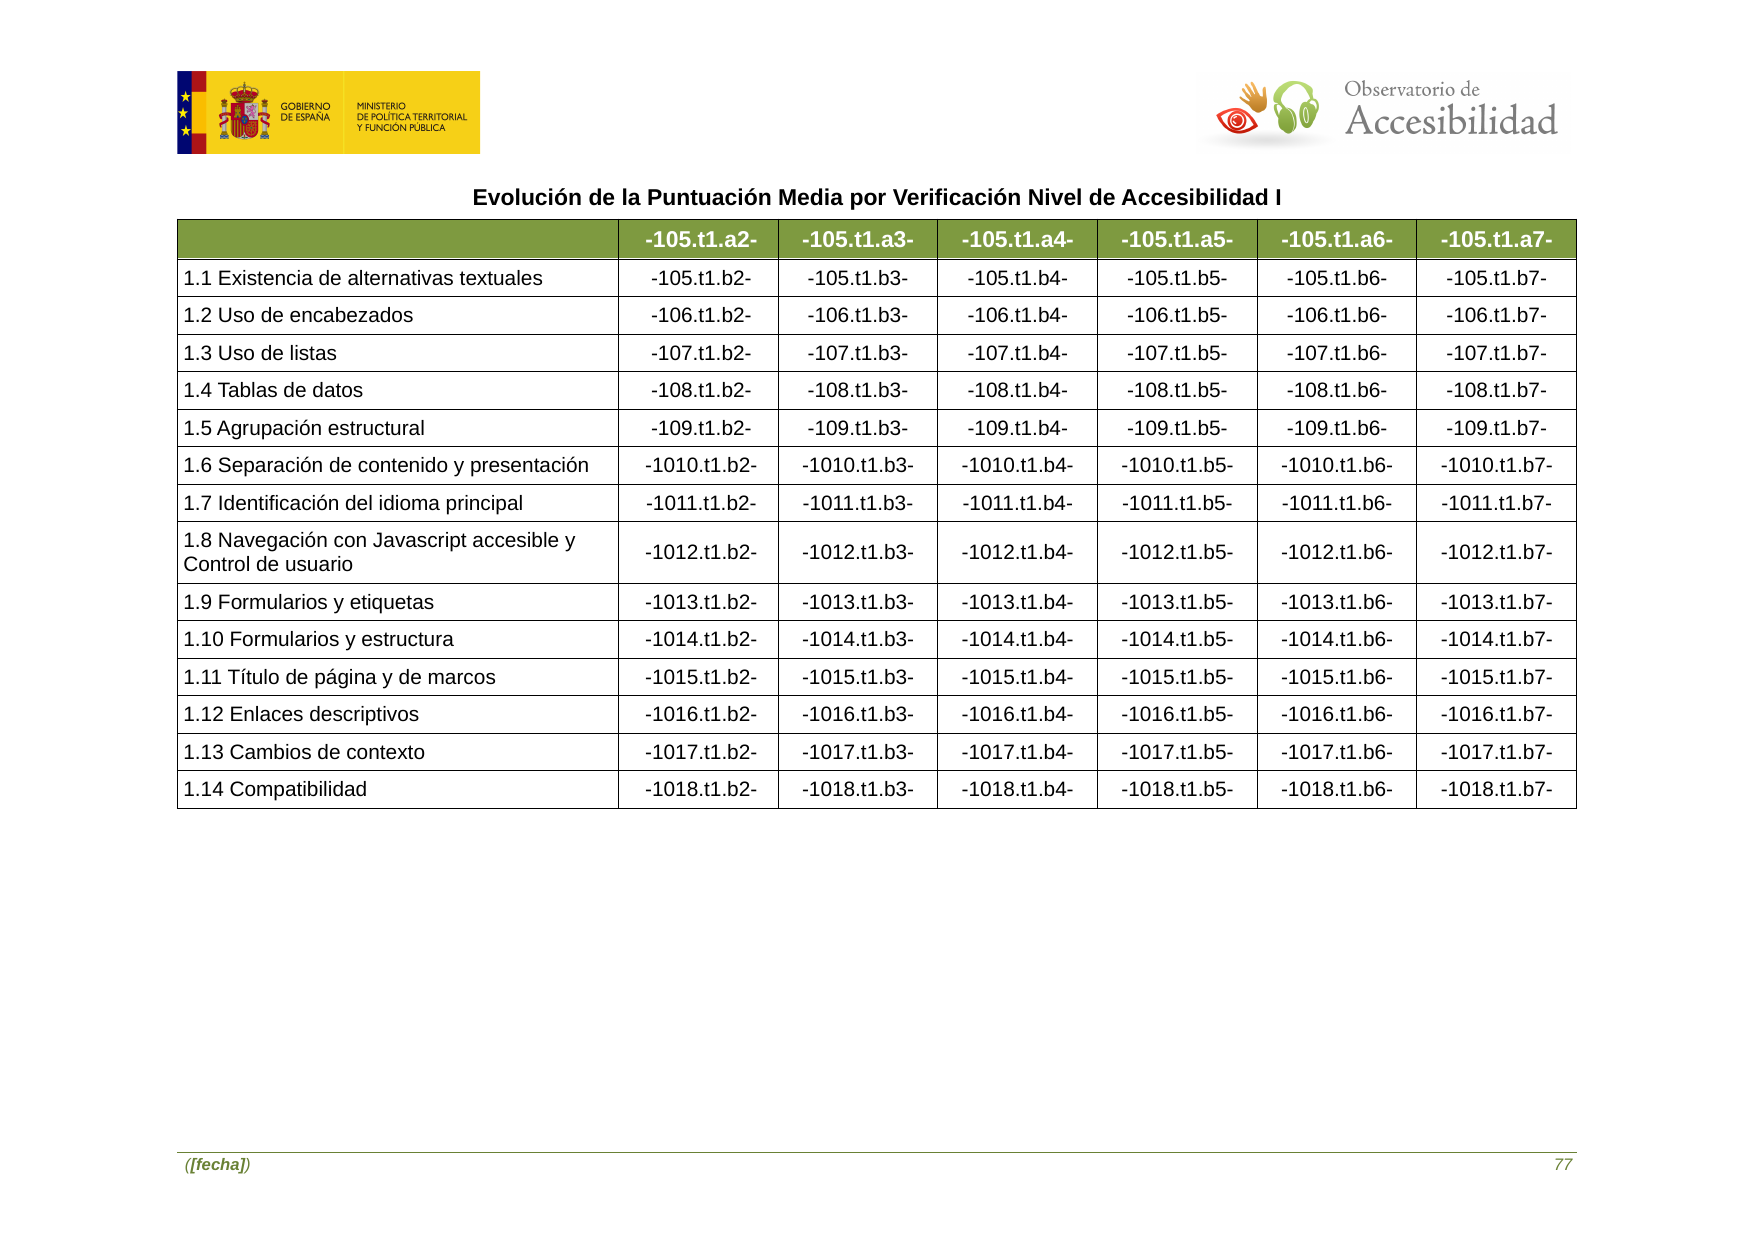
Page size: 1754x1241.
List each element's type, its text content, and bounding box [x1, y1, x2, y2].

table_cell -1018.t1.b7- [1417, 771, 1576, 807]
table_cell -108.t1.b4- [938, 372, 1097, 408]
table_cell -1013.t1.b3- [779, 584, 937, 620]
table_cell -1011.t1.b5- [1098, 485, 1257, 521]
table_cell -1013.t1.b7- [1417, 584, 1576, 620]
table_cell -1016.t1.b7- [1417, 696, 1576, 732]
table_header [178, 220, 618, 258]
table_cell -1013.t1.b6- [1258, 584, 1416, 620]
table_cell -1018.t1.b4- [938, 771, 1097, 807]
table_header -105.t1.a4- [938, 220, 1097, 258]
table_cell -1015.t1.b6- [1258, 659, 1416, 695]
table_cell -107.t1.b5- [1098, 335, 1257, 371]
table_cell -1010.t1.b4- [938, 447, 1097, 483]
table_cell -1017.t1.b5- [1098, 734, 1257, 770]
table_cell 1.11 Título de página y de marcos [178, 659, 618, 695]
table_cell -1014.t1.b2- [619, 621, 778, 657]
text Evolución de la Puntuación Media por Verificación Nivel de Accesibilidad I [177, 184, 1577, 211]
table_cell 1.10 Formularios y estructura [178, 621, 618, 657]
table_cell -1011.t1.b7- [1417, 485, 1576, 521]
table_cell -109.t1.b3- [779, 410, 937, 446]
table_cell -1010.t1.b5- [1098, 447, 1257, 483]
table_cell -1015.t1.b7- [1417, 659, 1576, 695]
table_cell -1010.t1.b2- [619, 447, 778, 483]
table_cell 1.13 Cambios de contexto [178, 734, 618, 770]
table_cell -106.t1.b4- [938, 297, 1097, 333]
table_cell -1016.t1.b2- [619, 696, 778, 732]
table_cell -1013.t1.b5- [1098, 584, 1257, 620]
table_cell -109.t1.b5- [1098, 410, 1257, 446]
table_cell -105.t1.b6- [1258, 260, 1416, 296]
picture [1196, 72, 1572, 154]
table_cell -1011.t1.b2- [619, 485, 778, 521]
table_cell -1011.t1.b3- [779, 485, 937, 521]
table_cell -109.t1.b7- [1417, 410, 1576, 446]
table_cell -1015.t1.b4- [938, 659, 1097, 695]
table_cell -106.t1.b7- [1417, 297, 1576, 333]
table_cell -1016.t1.b4- [938, 696, 1097, 732]
table_cell -1013.t1.b4- [938, 584, 1097, 620]
table_cell 1.8 Navegación con Javascript accesible y Control de usuario [178, 522, 618, 582]
table_cell -1016.t1.b5- [1098, 696, 1257, 732]
table_cell -105.t1.b3- [779, 260, 937, 296]
table_cell -1017.t1.b4- [938, 734, 1097, 770]
table_cell -1014.t1.b5- [1098, 621, 1257, 657]
table_cell 1.1 Existencia de alternativas textuales [178, 260, 618, 296]
table_cell 1.2 Uso de encabezados [178, 297, 618, 333]
table_cell -1017.t1.b2- [619, 734, 778, 770]
table_cell -107.t1.b6- [1258, 335, 1416, 371]
table_cell 1.3 Uso de listas [178, 335, 618, 371]
table_cell -108.t1.b2- [619, 372, 778, 408]
table_cell -1011.t1.b6- [1258, 485, 1416, 521]
table_cell -107.t1.b2- [619, 335, 778, 371]
table_cell 1.12 Enlaces descriptivos [178, 696, 618, 732]
picture [177, 71, 481, 154]
table_cell -108.t1.b5- [1098, 372, 1257, 408]
table_header -105.t1.a6- [1258, 220, 1416, 258]
table_cell -1017.t1.b6- [1258, 734, 1416, 770]
table_header -105.t1.a7- [1417, 220, 1576, 258]
table_cell 1.5 Agrupación estructural [178, 410, 618, 446]
table_cell -109.t1.b6- [1258, 410, 1416, 446]
table_cell -1012.t1.b2- [619, 522, 778, 582]
table_cell -106.t1.b6- [1258, 297, 1416, 333]
table_cell -1014.t1.b7- [1417, 621, 1576, 657]
table_cell -1014.t1.b3- [779, 621, 937, 657]
table_cell -1017.t1.b3- [779, 734, 937, 770]
table_cell -1010.t1.b6- [1258, 447, 1416, 483]
table_cell -105.t1.b2- [619, 260, 778, 296]
table_cell 1.4 Tablas de datos [178, 372, 618, 408]
table_header -105.t1.a5- [1098, 220, 1257, 258]
table_cell -107.t1.b7- [1417, 335, 1576, 371]
table_cell -108.t1.b7- [1417, 372, 1576, 408]
table_cell -1018.t1.b6- [1258, 771, 1416, 807]
table_cell -108.t1.b3- [779, 372, 937, 408]
table_cell -1018.t1.b5- [1098, 771, 1257, 807]
table_header -105.t1.a3- [779, 220, 937, 258]
table_cell -105.t1.b7- [1417, 260, 1576, 296]
table_cell -1012.t1.b3- [779, 522, 937, 582]
table_cell -1010.t1.b7- [1417, 447, 1576, 483]
table_cell -105.t1.b4- [938, 260, 1097, 296]
table_cell -1016.t1.b6- [1258, 696, 1416, 732]
table_cell -106.t1.b3- [779, 297, 937, 333]
table_cell -108.t1.b6- [1258, 372, 1416, 408]
table_cell -109.t1.b2- [619, 410, 778, 446]
table_cell -1015.t1.b5- [1098, 659, 1257, 695]
table_cell -1010.t1.b3- [779, 447, 937, 483]
table_cell -107.t1.b4- [938, 335, 1097, 371]
table_cell -1015.t1.b2- [619, 659, 778, 695]
table_cell 1.9 Formularios y etiquetas [178, 584, 618, 620]
table_cell -1013.t1.b2- [619, 584, 778, 620]
table_cell -105.t1.b5- [1098, 260, 1257, 296]
table_cell -1015.t1.b3- [779, 659, 937, 695]
table_cell -1011.t1.b4- [938, 485, 1097, 521]
table_cell -106.t1.b2- [619, 297, 778, 333]
table_cell -106.t1.b5- [1098, 297, 1257, 333]
table_cell -1014.t1.b4- [938, 621, 1097, 657]
table_cell -1012.t1.b5- [1098, 522, 1257, 582]
table_cell -1018.t1.b3- [779, 771, 937, 807]
table_cell -109.t1.b4- [938, 410, 1097, 446]
table_cell 1.6 Separación de contenido y presentación [178, 447, 618, 483]
table_cell -107.t1.b3- [779, 335, 937, 371]
table_cell -1012.t1.b6- [1258, 522, 1416, 582]
table_cell -1016.t1.b3- [779, 696, 937, 732]
table_cell -1018.t1.b2- [619, 771, 778, 807]
table_cell -1012.t1.b4- [938, 522, 1097, 582]
table_cell 1.7 Identificación del idioma principal [178, 485, 618, 521]
table_cell -1014.t1.b6- [1258, 621, 1416, 657]
table_cell 1.14 Compatibilidad [178, 771, 618, 807]
table_header -105.t1.a2- [619, 220, 778, 258]
table_cell -1017.t1.b7- [1417, 734, 1576, 770]
table_cell -1012.t1.b7- [1417, 522, 1576, 582]
